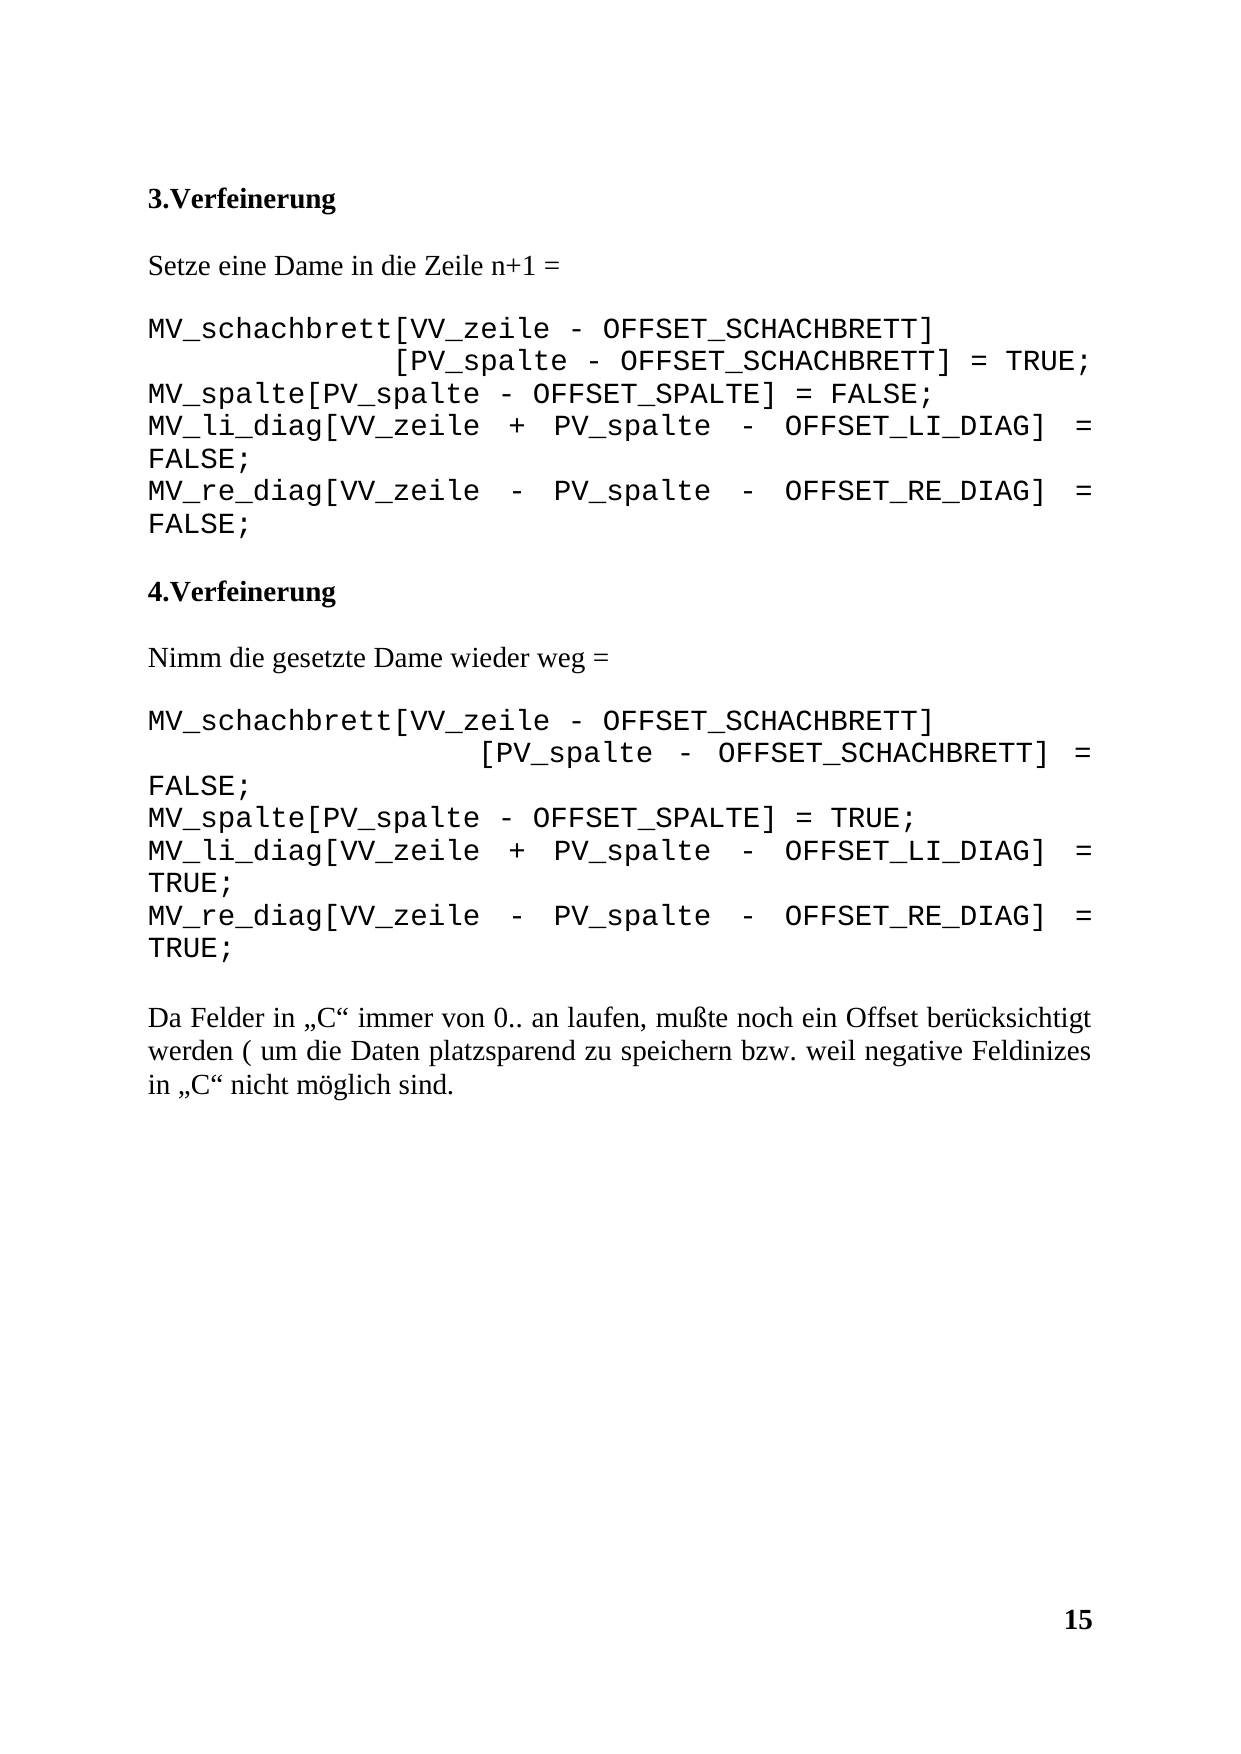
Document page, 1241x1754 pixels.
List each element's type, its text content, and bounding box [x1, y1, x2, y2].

text Nimm die gesetzte Dame wieder weg = [148, 640, 1093, 674]
text MV_re_diag[VV_zeile - PV_spalte - OFFSET_RE_DIAG] = FALSE; [148, 477, 1093, 542]
text [PV_spalte - OFFSET_SCHACHBRETT] = TRUE; [148, 347, 1093, 379]
text MV_schachbrett[VV_zeile - OFFSET_SCHACHBRETT] [148, 706, 1093, 739]
text MV_re_diag[VV_zeile - PV_spalte - OFFSET_RE_DIAG] = TRUE; [148, 901, 1093, 966]
text MV_li_diag[VV_zeile + PV_spalte - OFFSET_LI_DIAG] = FALSE; [148, 412, 1093, 477]
text MV_spalte[PV_spalte - OFFSET_SPALTE] = TRUE; [148, 804, 1093, 836]
text Da Felder in „C“ immer von 0.. an laufen, mußte noch ein Offset berücksichtigt werden ( um die Daten platzsparend zu speichern bzw. weil negative Feldinizes in „C“ nicht möglich sind. [148, 1000, 1093, 1101]
text 4.Verfeinerung [148, 574, 1093, 608]
text MV_li_diag[VV_zeile + PV_spalte - OFFSET_LI_DIAG] = TRUE; [148, 836, 1093, 901]
text [PV_spalte - OFFSET_SCHACHBRETT] = FALSE; [148, 739, 1093, 804]
text MV_schachbrett[VV_zeile - OFFSET_SCHACHBRETT] [148, 314, 1093, 347]
text MV_spalte[PV_spalte - OFFSET_SPALTE] = FALSE; [148, 379, 1093, 412]
text 3.Verfeinerung [148, 181, 1093, 215]
text Setze eine Dame in die Zeile n+1 = [148, 248, 1093, 282]
